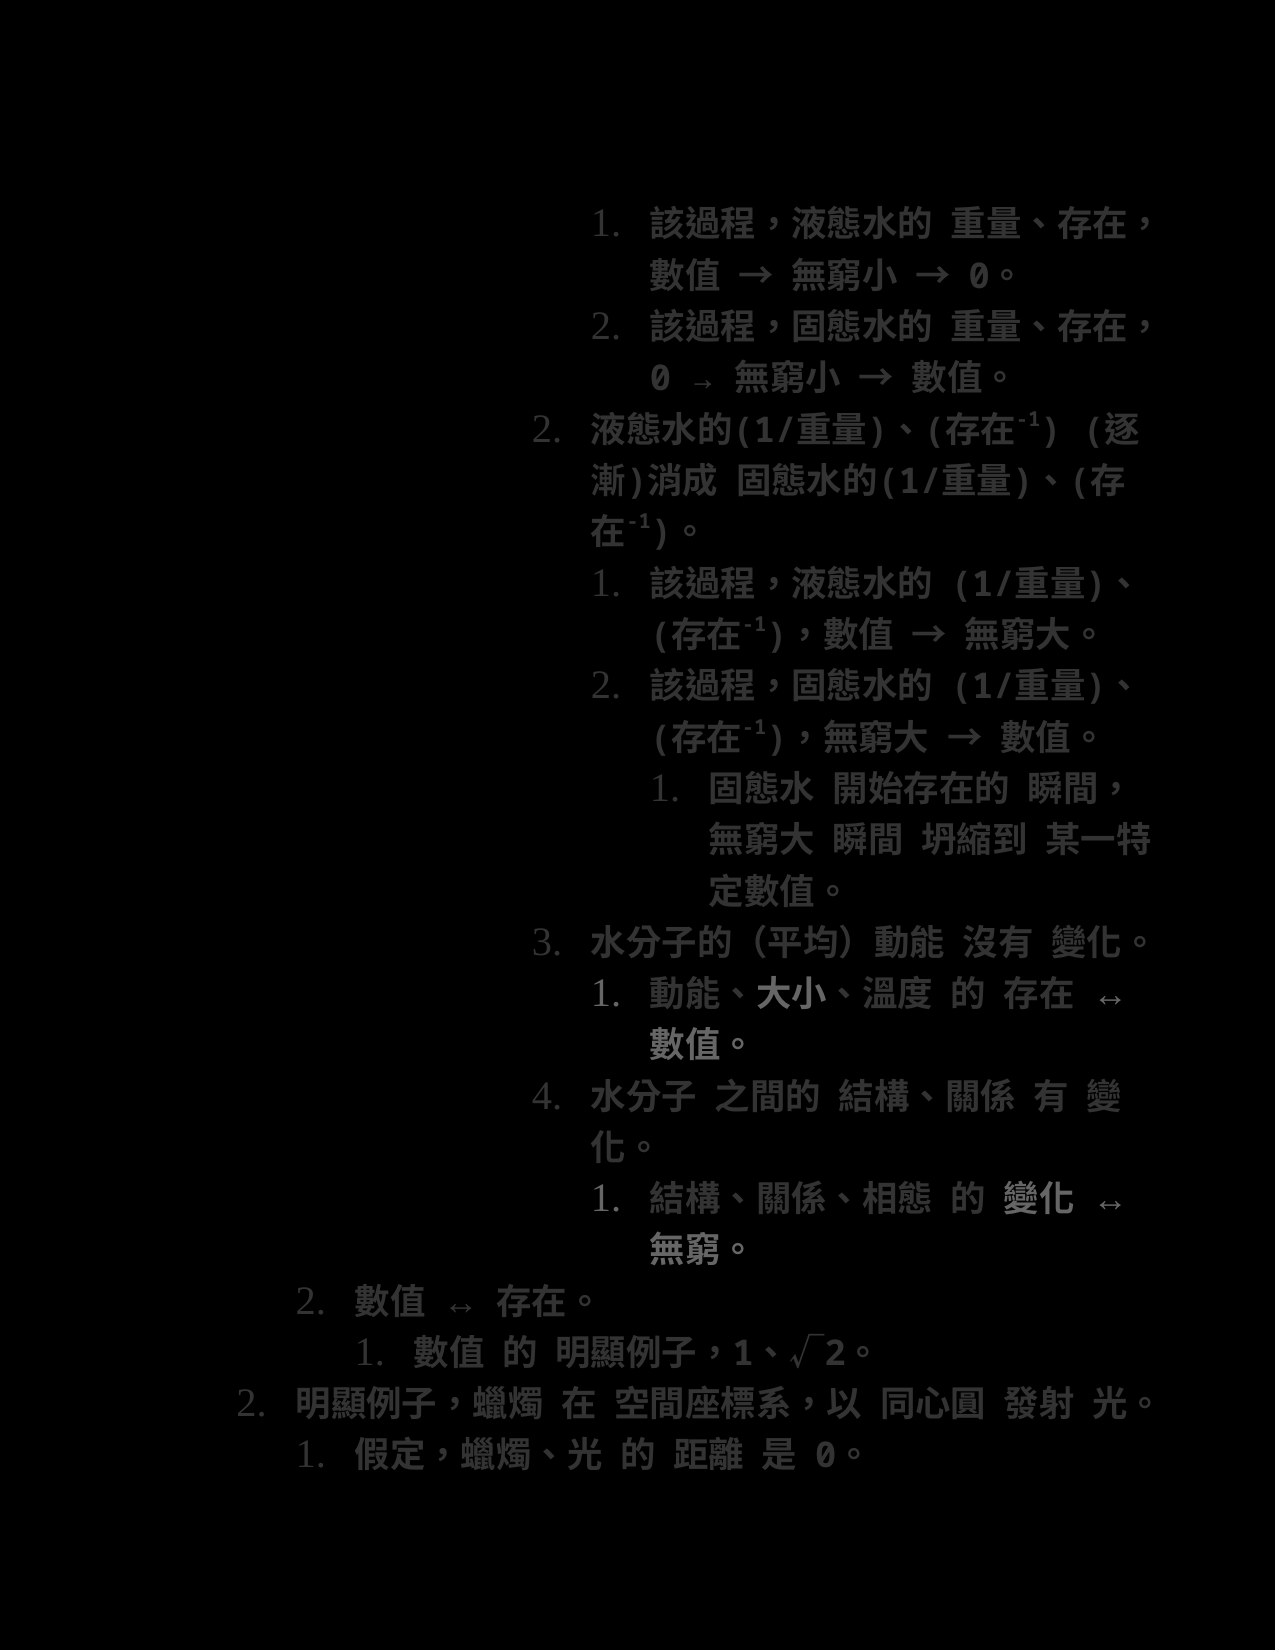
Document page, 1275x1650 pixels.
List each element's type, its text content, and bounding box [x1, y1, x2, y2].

list 該過程，固態水的 重量、存在，0 → 無窮小 → 數值。 [591, 298, 1157, 401]
list 動能、大小、溫度 的 存在 ↔ 數值。 [591, 966, 1157, 1068]
list 數值 ↔ 存在。 [295, 1273, 1157, 1324]
list 該過程，液態水的 重量、存在，數值 → 無窮小 → 0。 [591, 196, 1157, 298]
list 該過程，固態水的 (1/重量)、(存在-1)，無窮大 → 數值。 [591, 658, 1157, 761]
list 液態水的(1/重量)、(存在-1) (逐漸)消成 固態水的(1/重量)、(存在-1)。 [532, 401, 1157, 555]
list 假定，蠟燭、光 的 距離 是 0。 [295, 1427, 1157, 1478]
list 該過程，液態水的 (1/重量)、(存在-1)，數值 → 無窮大。 [591, 555, 1157, 658]
list 水分子的（平均）動能 沒有 變化。 [532, 914, 1157, 966]
list 數值 的 明顯例子，1、√2。 [354, 1324, 1157, 1376]
list 水分子 之間的 結構、關係 有 變化。 [532, 1068, 1157, 1171]
list 明顯例子，蠟燭 在 空間座標系，以 同心圓 發射 光。 [236, 1376, 1157, 1427]
list 結構、關係、相態 的 變化 ↔ 無窮。 [591, 1171, 1157, 1273]
list 固態水 開始存在的 瞬間，無窮大 瞬間 坍縮到 某一特定數值。 [649, 761, 1157, 914]
